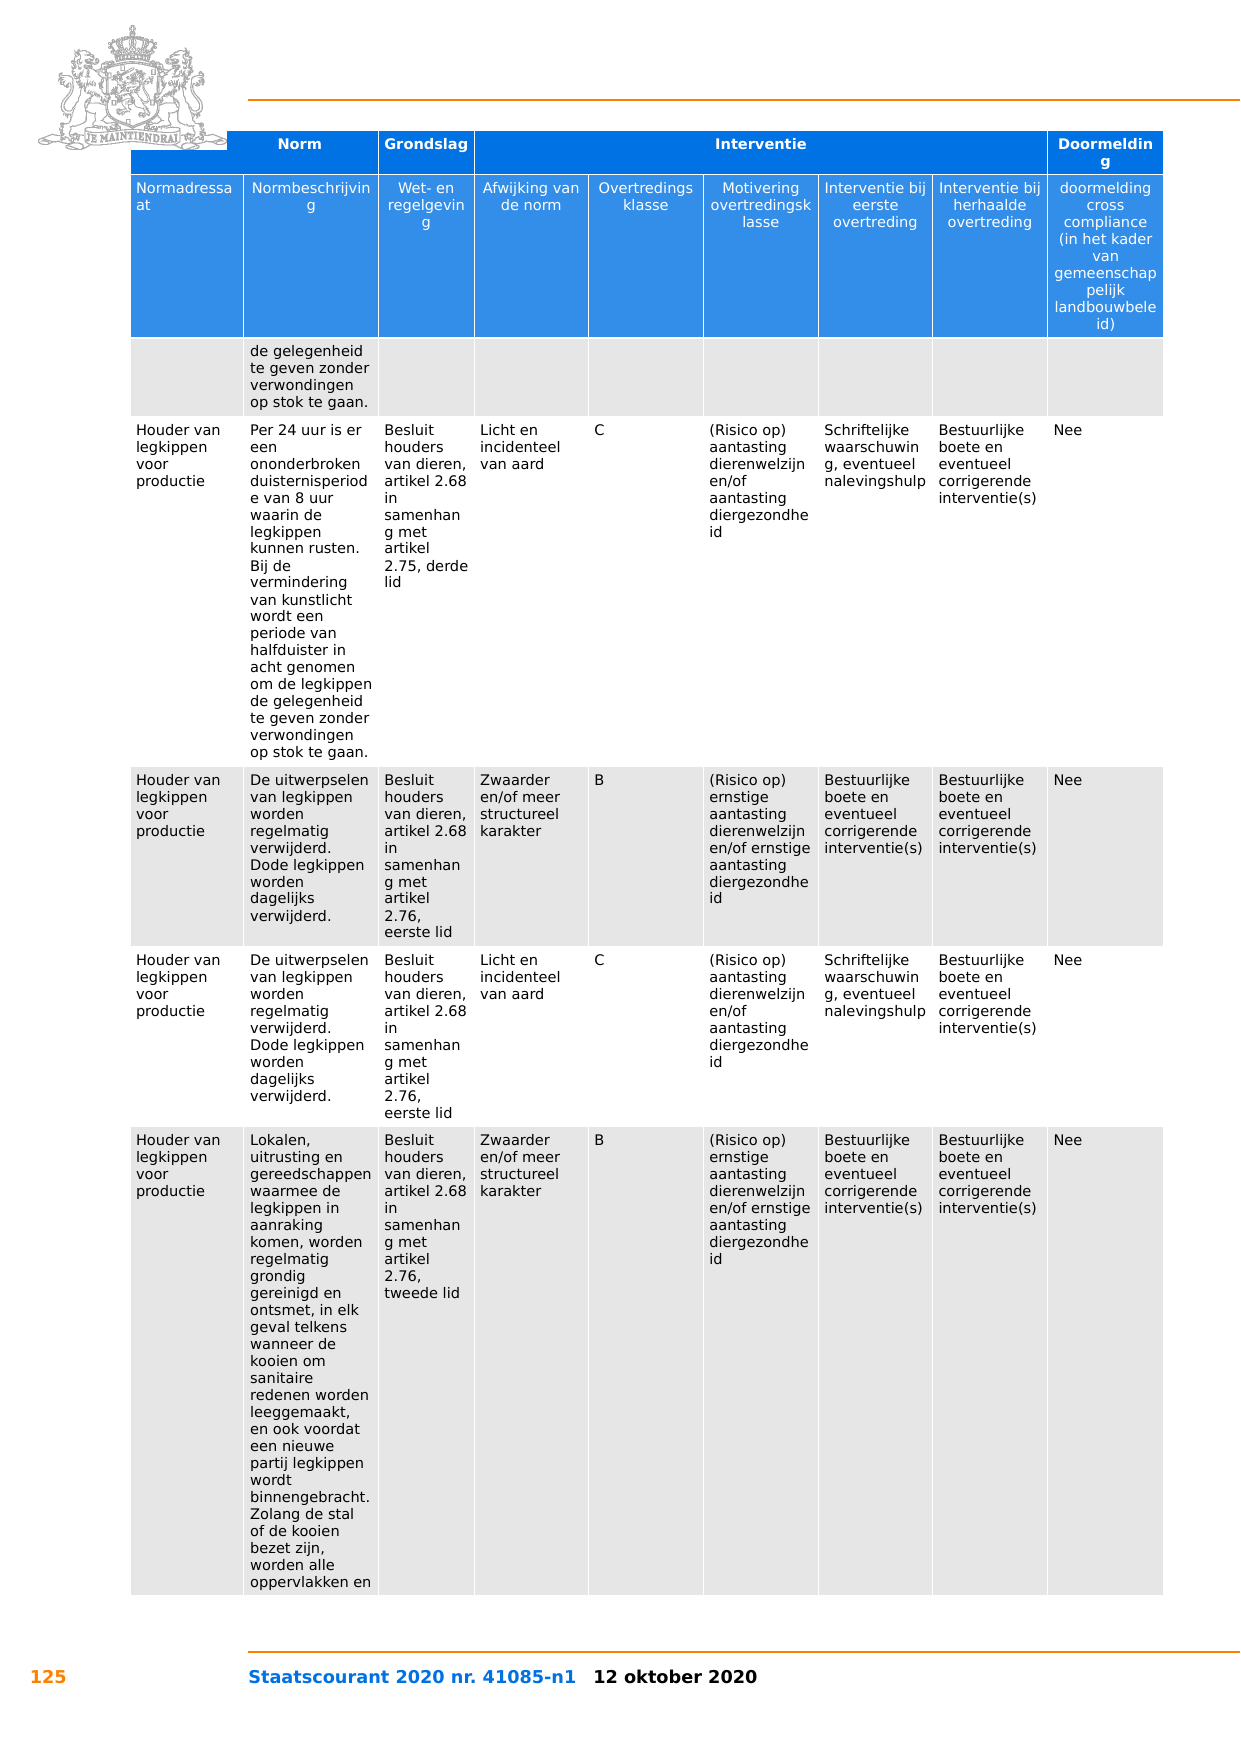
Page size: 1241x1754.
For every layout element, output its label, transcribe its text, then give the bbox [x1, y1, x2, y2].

table_cell Motivering overtredingsklasse [704, 175, 818, 337]
table_cell Nee [1048, 417, 1163, 766]
table_cell Houder van legkippen voor productie [131, 947, 243, 1126]
table_header Doormelding [1048, 131, 1163, 174]
table_cell Interventie bij herhaalde overtreding [933, 175, 1047, 337]
table_cell Houder van legkippen voor productie [131, 1127, 243, 1595]
table_cell Lokalen, uitrusting en gereedschappen waarmee de legkippen in aanraking komen, worden regelmatig grondig gereinigd en ontsmet, in elk geval telkens wanneer de kooien om sanitaire redenen worden leeggemaakt, en ook voordat een nieuwe partij legkippen wordt binnengebracht. Zolang de stal of de kooien bezet zijn, worden alle oppervlakken en [244, 1127, 378, 1595]
table_cell [933, 339, 1047, 416]
table_cell Houder van legkippen voor productie [131, 417, 243, 766]
table_cell Bestuurlijke boete en eventueel corrigerende interventie(s) [933, 1127, 1047, 1595]
table_cell [589, 339, 703, 416]
table_cell B [589, 1127, 703, 1595]
table_header Interventie [475, 131, 1047, 174]
table_cell Bestuurlijke boete en eventueel corrigerende interventie(s) [933, 947, 1047, 1126]
table_cell Zwaarder en/of meer structureel karakter [475, 1127, 588, 1595]
table_header Grondslag [379, 131, 474, 174]
table_cell Bestuurlijke boete en eventueel corrigerende interventie(s) [819, 767, 932, 946]
table_cell Licht en incidenteel van aard [475, 417, 588, 766]
table_cell Bestuurlijke boete en eventueel corrigerende interventie(s) [933, 417, 1047, 766]
table_cell C [589, 947, 703, 1126]
table_cell Interventie bij eerste overtreding [819, 175, 932, 337]
picture [38, 25, 227, 150]
table_cell Besluit houders van dieren, artikel 2.68 in samenhang met artikel 2.76, tweede lid [379, 1127, 474, 1595]
table_cell [379, 339, 474, 416]
table_cell Nee [1048, 947, 1163, 1126]
table_cell Schriftelijke waarschuwing, eventueel nalevingshulp [819, 947, 932, 1126]
table_cell Wet- en regelgeving [379, 175, 474, 337]
table_header Norm [131, 131, 378, 174]
table_cell Bestuurlijke boete en eventueel corrigerende interventie(s) [819, 1127, 932, 1595]
table_cell Zwaarder en/of meer structureel karakter [475, 767, 588, 946]
table_cell Schriftelijke waarschuwing, eventueel nalevingshulp [819, 417, 932, 766]
table_cell [704, 339, 818, 416]
table_cell B [589, 767, 703, 946]
table_cell Normadressaat [131, 175, 243, 337]
table_cell Licht en incidenteel van aard [475, 947, 588, 1126]
table_cell doormelding cross compliance (in het kader van gemeenschappelijk landbouwbeleid) [1048, 175, 1163, 337]
table_cell Afwijking van de norm [475, 175, 588, 337]
table_cell [131, 339, 243, 416]
table_cell (Risico op) aantasting dierenwelzijn en/of aantasting diergezondheid [704, 417, 818, 766]
table_cell [819, 339, 932, 416]
table_cell (Risico op) aantasting dierenwelzijn en/of aantasting diergezondheid [704, 947, 818, 1126]
table_cell Overtredingsklasse [589, 175, 703, 337]
table_cell [1048, 339, 1163, 416]
table_cell Besluit houders van dieren, artikel 2.68 in samenhang met artikel 2.76, eerste lid [379, 767, 474, 946]
table_cell C [589, 417, 703, 766]
table_cell [475, 339, 588, 416]
table_cell Besluit houders van dieren, artikel 2.68 in samenhang met artikel 2.75, derde lid [379, 417, 474, 766]
table_cell Nee [1048, 767, 1163, 946]
table_cell Besluit houders van dieren, artikel 2.68 in samenhang met artikel 2.76, eerste lid [379, 947, 474, 1126]
table_cell De uitwerpselen van legkippen worden regelmatig verwijderd. Dode legkippen worden dagelijks verwijderd. [244, 947, 378, 1126]
table_cell (Risico op) ernstige aantasting dierenwelzijn en/of ernstige aantasting diergezondheid [704, 767, 818, 946]
table_cell Houder van legkippen voor productie [131, 767, 243, 946]
table_cell Normbeschrijving [244, 175, 378, 337]
table_cell Nee [1048, 1127, 1163, 1595]
table_cell (Risico op) ernstige aantasting dierenwelzijn en/of ernstige aantasting diergezondheid [704, 1127, 818, 1595]
table_cell De uitwerpselen van legkippen worden regelmatig verwijderd. Dode legkippen worden dagelijks verwijderd. [244, 767, 378, 946]
table_cell Per 24 uur is er een ononderbroken duisternisperiode van 8 uur waarin de legkippen kunnen rusten. Bij de vermindering van kunstlicht wordt een periode van halfduister in acht genomen om de legkippen de gelegenheid te geven zonder verwondingen op stok te gaan. [244, 417, 378, 766]
table_cell de gelegenheid te geven zonder verwondingen op stok te gaan. [244, 339, 378, 416]
table_cell Bestuurlijke boete en eventueel corrigerende interventie(s) [933, 767, 1047, 946]
